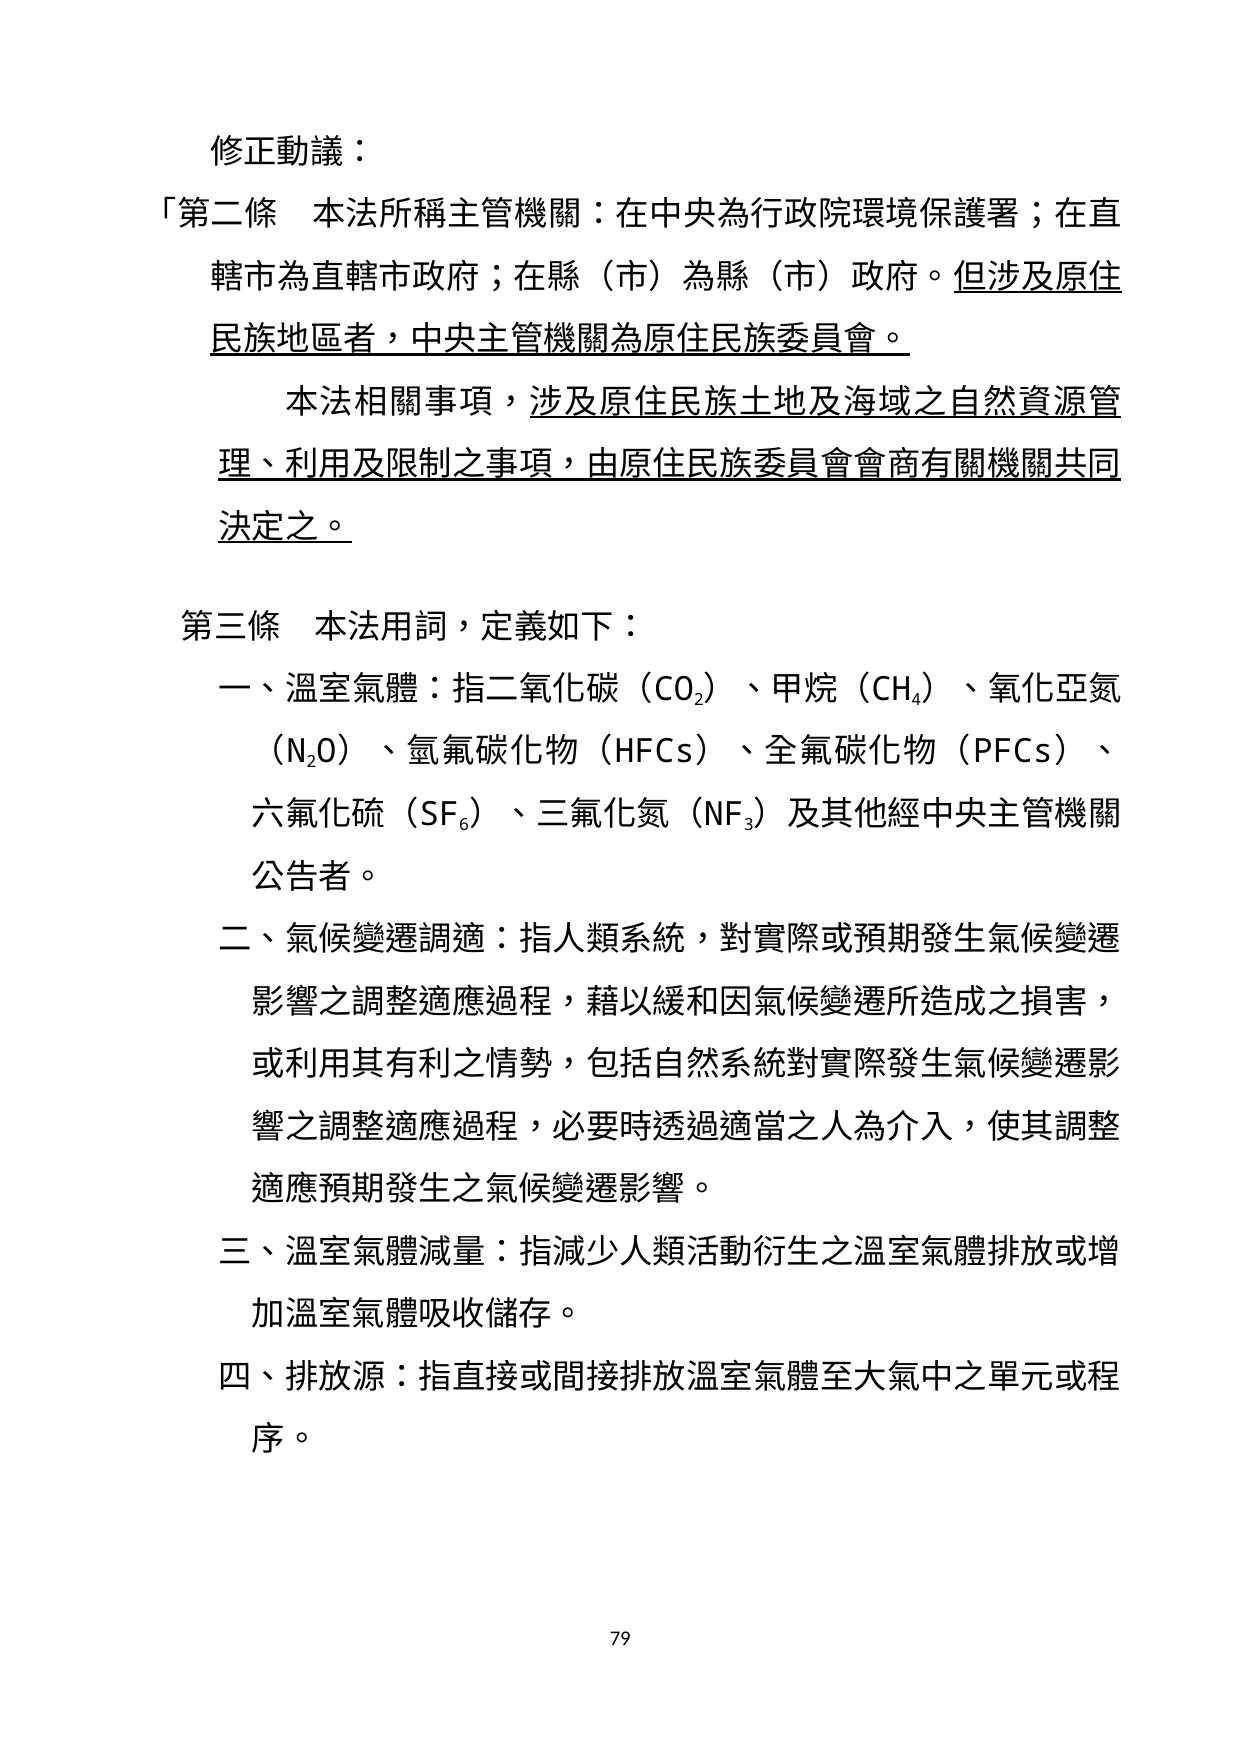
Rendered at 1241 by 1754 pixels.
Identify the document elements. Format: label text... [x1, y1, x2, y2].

text 第三條 本法用詞，定義如下： [181, 582, 1122, 644]
text 二、氣候變遷調適：指人類系統，對實際或預期發生氣候變遷影響之調整適應過程，藉以緩和因氣候變遷所造成之損害，或利用其有利之情勢，包括自然系統對實際發生氣候變遷影響之調整適應過程，必要時透過適當之人為介入，使其調整適應預期發生之氣候變遷影響。 [218, 894, 1122, 1207]
subtitle 修正動議： [143, 107, 1122, 169]
text 一、溫室氣體：指二氧化碳（CO2）、甲烷（CH4）、氧化亞氮（N2O）、氫氟碳化物（HFCs）、全氟碳化物（PFCs）、六氟化硫（SF6）、三氟化氮（NF3）及其他經中央主管機關公告者。 [218, 644, 1122, 894]
text 本法相關事項，涉及原住民族土地及海域之自然資源管理、利用及限制之事項，由原住民族委員會會商有關機關共同決定之。 [218, 357, 1122, 544]
text 三、溫室氣體減量：指減少人類活動衍生之溫室氣體排放或增加溫室氣體吸收儲存。 [218, 1207, 1122, 1332]
text 四、排放源：指直接或間接排放溫室氣體至大氣中之單元或程序。 [218, 1332, 1122, 1457]
text 「第二條 本法所稱主管機關：在中央為行政院環境保護署；在直轄市為直轄市政府；在縣（市）為縣（市）政府。但涉及原住民族地區者，中央主管機關為原住民族委員會。 [143, 169, 1122, 357]
